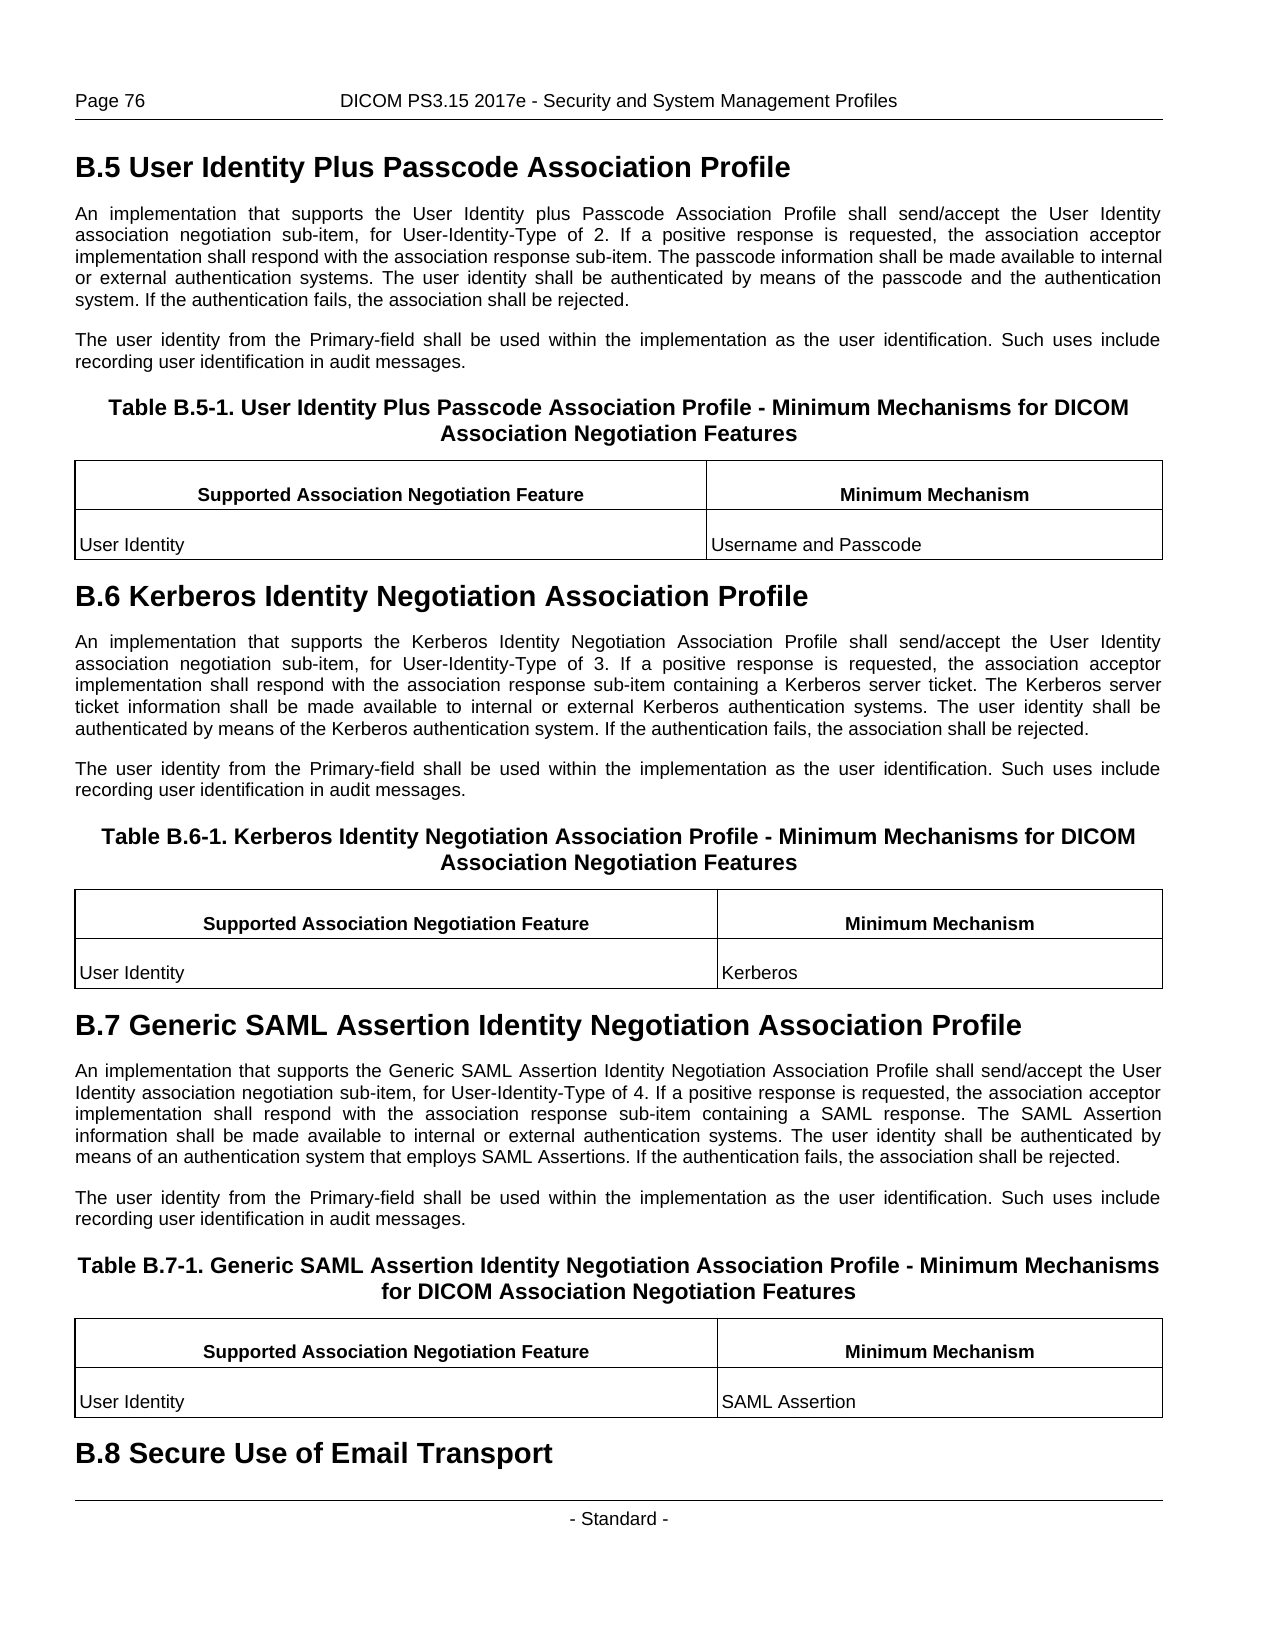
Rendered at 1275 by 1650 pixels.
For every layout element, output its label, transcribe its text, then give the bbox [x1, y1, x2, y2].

text B.5 User Identity Plus Passcode Association Profile [75, 150, 1162, 183]
table_header Minimum Mechanism [707, 461, 1162, 509]
table_cell User Identity [76, 939, 717, 988]
table_header Supported Association Negotiation Feature [76, 1319, 717, 1367]
table_cell User Identity [76, 510, 706, 559]
text B.6 Kerberos Identity Negotiation Association Profile [75, 579, 1162, 612]
text An implementation that supports the User Identity plus Passcode Association Profile shall send/accept the User Identity association negotiation sub-item, for User-Identity-Type of 2. If a positive response is requested, the association acceptor implementation shall respond with the association response sub-item. The passcode information shall be made available to internal or external authentication systems. The user identity shall be authenticated by means of the passcode and the authentication system. If the authentication fails, the association shall be rejected. [75, 202, 1162, 310]
table_cell User Identity [76, 1368, 717, 1417]
text The user identity from the Primary-field shall be used within the implementation as the user identification. Such uses include recording user identification in audit messages. [75, 1187, 1162, 1230]
text Table B.7-1. Generic SAML Assertion Identity Negotiation Association Profile - Minimum Mechanisms for DICOM Association Negotiation Features [75, 1252, 1162, 1304]
table_header Minimum Mechanism [718, 1319, 1162, 1367]
table_cell SAML Assertion [718, 1368, 1162, 1417]
text Table B.6-1. Kerberos Identity Negotiation Association Profile - Minimum Mechanisms for DICOM Association Negotiation Features [75, 823, 1162, 875]
text An implementation that supports the Generic SAML Assertion Identity Negotiation Association Profile shall send/accept the User Identity association negotiation sub-item, for User-Identity-Type of 4. If a positive response is requested, the association acceptor implementation shall respond with the association response sub-item containing a SAML response. The SAML Assertion information shall be made available to internal or external authentication systems. The user identity shall be authenticated by means of an authentication system that employs SAML Assertions. If the authentication fails, the association shall be rejected. [75, 1060, 1162, 1168]
table_header Supported Association Negotiation Feature [76, 461, 706, 509]
table_header Supported Association Negotiation Feature [76, 890, 717, 938]
table_cell Kerberos [718, 939, 1162, 988]
text B.7 Generic SAML Assertion Identity Negotiation Association Profile [75, 1008, 1162, 1041]
text The user identity from the Primary-field shall be used within the implementation as the user identification. Such uses include recording user identification in audit messages. [75, 329, 1162, 372]
text Table B.5-1. User Identity Plus Passcode Association Profile - Minimum Mechanisms for DICOM Association Negotiation Features [75, 394, 1162, 446]
text An implementation that supports the Kerberos Identity Negotiation Association Profile shall send/accept the User Identity association negotiation sub-item, for User-Identity-Type of 3. If a positive response is requested, the association acceptor implementation shall respond with the association response sub-item containing a Kerberos server ticket. The Kerberos server ticket information shall be made available to internal or external Kerberos authentication systems. The user identity shall be authenticated by means of the Kerberos authentication system. If the authentication fails, the association shall be rejected. [75, 631, 1162, 739]
table_cell Username and Passcode [707, 510, 1162, 559]
text The user identity from the Primary-field shall be used within the implementation as the user identification. Such uses include recording user identification in audit messages. [75, 758, 1162, 801]
table_header Minimum Mechanism [718, 890, 1162, 938]
text B.8 Secure Use of Email Transport [75, 1437, 1162, 1470]
